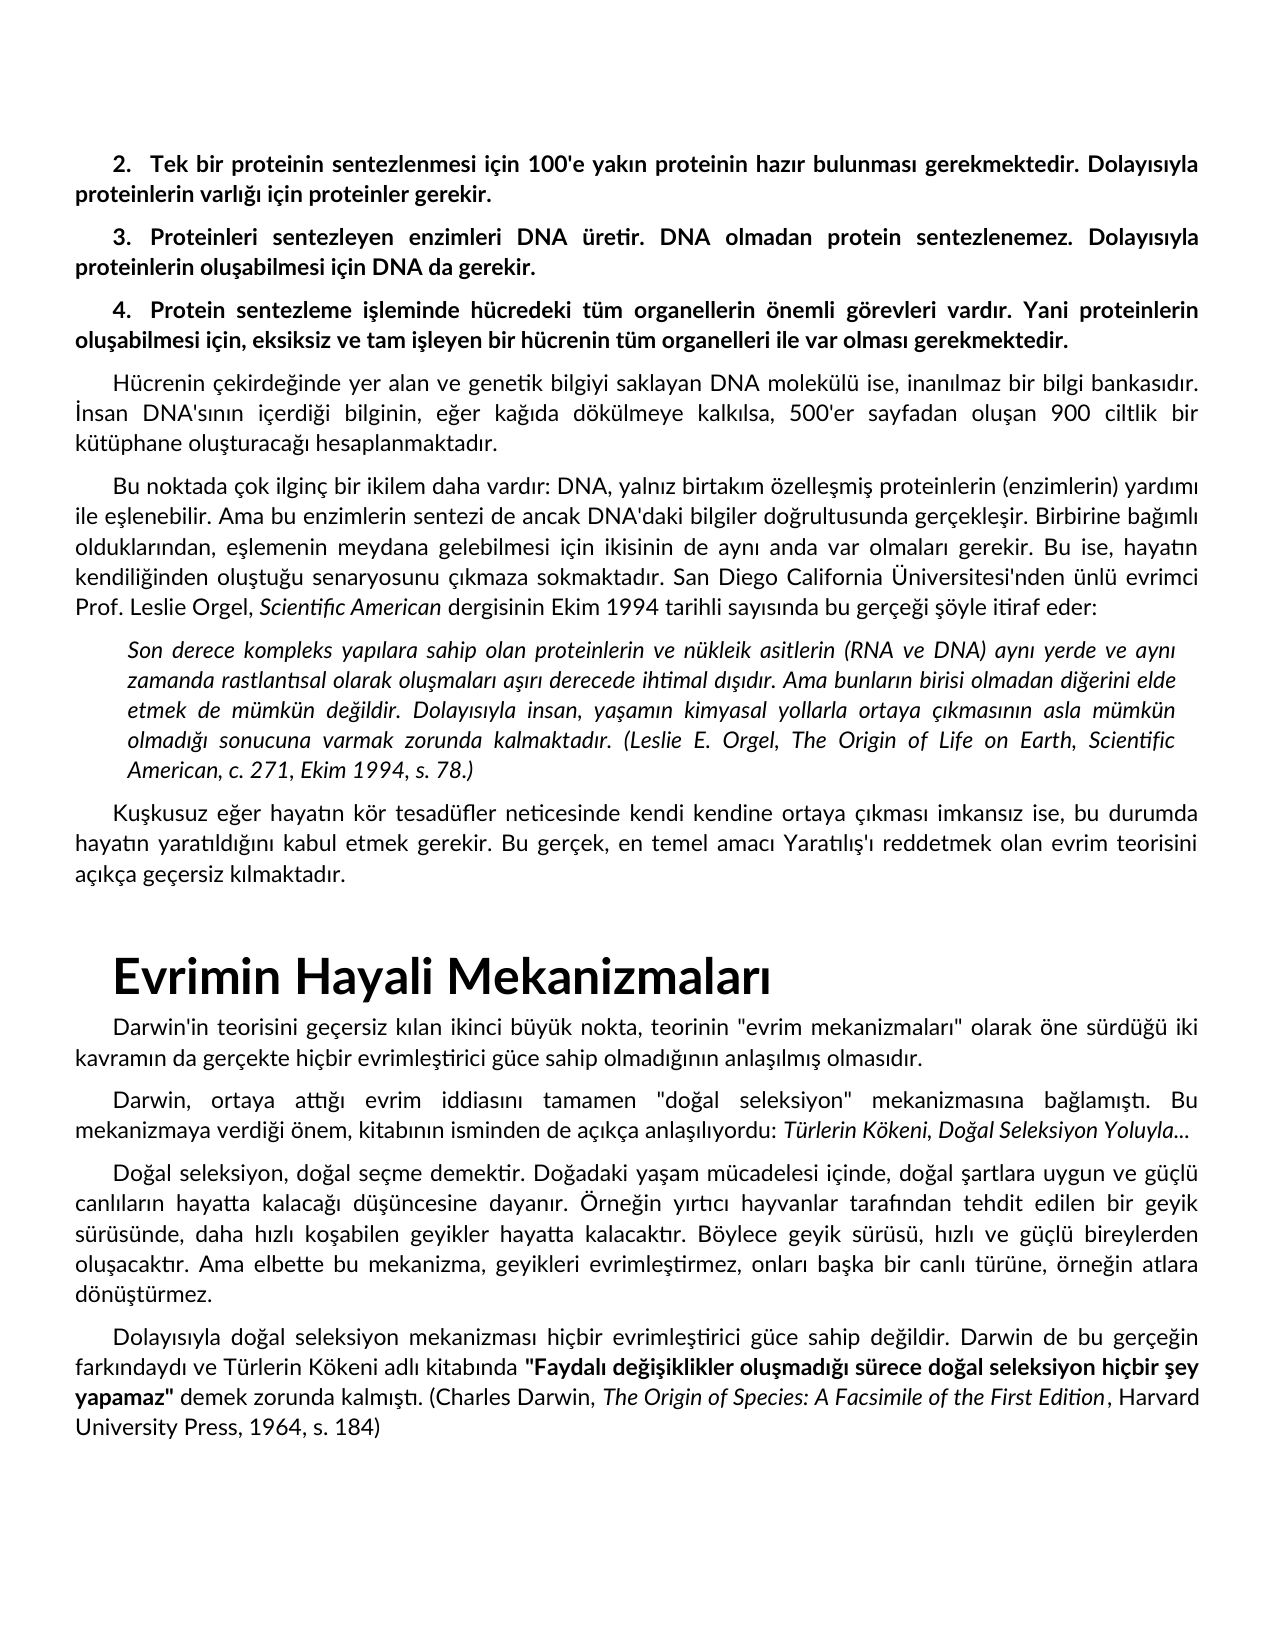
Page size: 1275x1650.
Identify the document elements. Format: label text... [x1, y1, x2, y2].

text Darwin, ortaya attığı evrim iddiasını tamamen "doğal seleksiyon" mekanizmasına bağlamıştı. Bu mekanizmaya verdiği önem, kitabının isminden de açıkça anlaşılıyordu: Türlerin Kökeni, Doğal Seleksiyon Yoluyla... [75, 1086, 1200, 1144]
text 4. Protein sentezleme işleminde hücredeki tüm organellerin önemli görevleri vardır. Yani proteinlerin oluşabilmesi için, eksiksiz ve tam işleyen bir hücrenin tüm organelleri ile var olması gerekmektedir. [75, 296, 1200, 353]
subtitle Evrimin Hayali Mekanizmaları [112, 945, 1200, 1005]
text Darwin'in teorisini geçersiz kılan ikinci büyük nokta, teorinin "evrim mekanizmaları" olarak öne sürdüğü iki kavramın da gerçekte hiçbir evrimleştirici güce sahip olmadığının anlaşılmış olmasıdır. [75, 1013, 1200, 1071]
text Dolayısıyla doğal seleksiyon mekanizması hiçbir evrimleştirici güce sahip değildir. Darwin de bu gerçeğin farkındaydı ve Türlerin Kökeni adlı kitabında "Faydalı değişiklikler oluşmadığı sürece doğal seleksiyon hiçbir şey yapamaz" demek zorunda kalmıştı. (Charles Darwin, The Origin of Species: A Facsimile of the First Edition, Harvard University Press, 1964, s. 184) [75, 1322, 1200, 1441]
text 3. Proteinleri sentezleyen enzimleri DNA üretir. DNA olmadan protein sentezlenemez. Dolayısıyla proteinlerin oluşabilmesi için DNA da gerekir. [75, 223, 1200, 281]
text 2. Tek bir proteinin sentezlenmesi için 100'e yakın proteinin hazır bulunması gerekmektedir. Dolayısıyla proteinlerin varlığı için proteinler gerekir. [75, 150, 1200, 208]
text Kuşkusuz eğer hayatın kör tesadüfler neticesinde kendi kendine ortaya çıkması imkansız ise, bu durumda hayatın yaratıldığını kabul etmek gerekir. Bu gerçek, en temel amacı Yaratılış'ı reddetmek olan evrim teorisini açıkça geçersiz kılmaktadır. [75, 799, 1200, 887]
text Son derece kompleks yapılara sahip olan proteinlerin ve nükleik asitlerin (RNA ve DNA) aynı yerde ve aynı zamanda rastlantısal olarak oluşmaları aşırı derecede ihtimal dışıdır. Ama bunların birisi olmadan diğerini elde etmek de mümkün değildir. Dolayısıyla insan, yaşamın kimyasal yollarla ortaya çıkmasının asla mümkün olmadığı sonucuna varmak zorunda kalmaktadır. (Leslie E. Orgel, The Origin of Life on Earth, Scientific American, c. 271, Ekim 1994, s. 78.) [127, 635, 1177, 784]
text Bu noktada çok ilginç bir ikilem daha vardır: DNA, yalnız birtakım özelleşmiş proteinlerin (enzimlerin) yardımı ile eşlenebilir. Ama bu enzimlerin sentezi de ancak DNA'daki bilgiler doğrultusunda gerçekleşir. Birbirine bağımlı olduklarından, eşlemenin meydana gelebilmesi için ikisinin de aynı anda var olmaları gerekir. Bu ise, hayatın kendiliğinden oluştuğu senaryosunu çıkmaza sokmaktadır. San Diego California Üniversitesi'nden ünlü evrimci Prof. Leslie Orgel, Scientific American dergisinin Ekim 1994 tarihli sayısında bu gerçeği şöyle itiraf eder: [75, 472, 1200, 620]
text Doğal seleksiyon, doğal seçme demektir. Doğadaki yaşam mücadelesi içinde, doğal şartlara uygun ve güçlü canlıların hayatta kalacağı düşüncesine dayanır. Örneğin yırtıcı hayvanlar tarafından tehdit edilen bir geyik sürüsünde, daha hızlı koşabilen geyikler hayatta kalacaktır. Böylece geyik sürüsü, hızlı ve güçlü bireylerden oluşacaktır. Ama elbette bu mekanizma, geyikleri evrimleştirmez, onları başka bir canlı türüne, örneğin atlara dönüştürmez. [75, 1159, 1200, 1307]
text Hücrenin çekirdeğinde yer alan ve genetik bilgiyi saklayan DNA molekülü ise, inanılmaz bir bilgi bankasıdır. İnsan DNA'sının içerdiği bilginin, eğer kağıda dökülmeye kalkılsa, 500'er sayfadan oluşan 900 ciltlik bir kütüphane oluşturacağı hesaplanmaktadır. [75, 369, 1200, 457]
